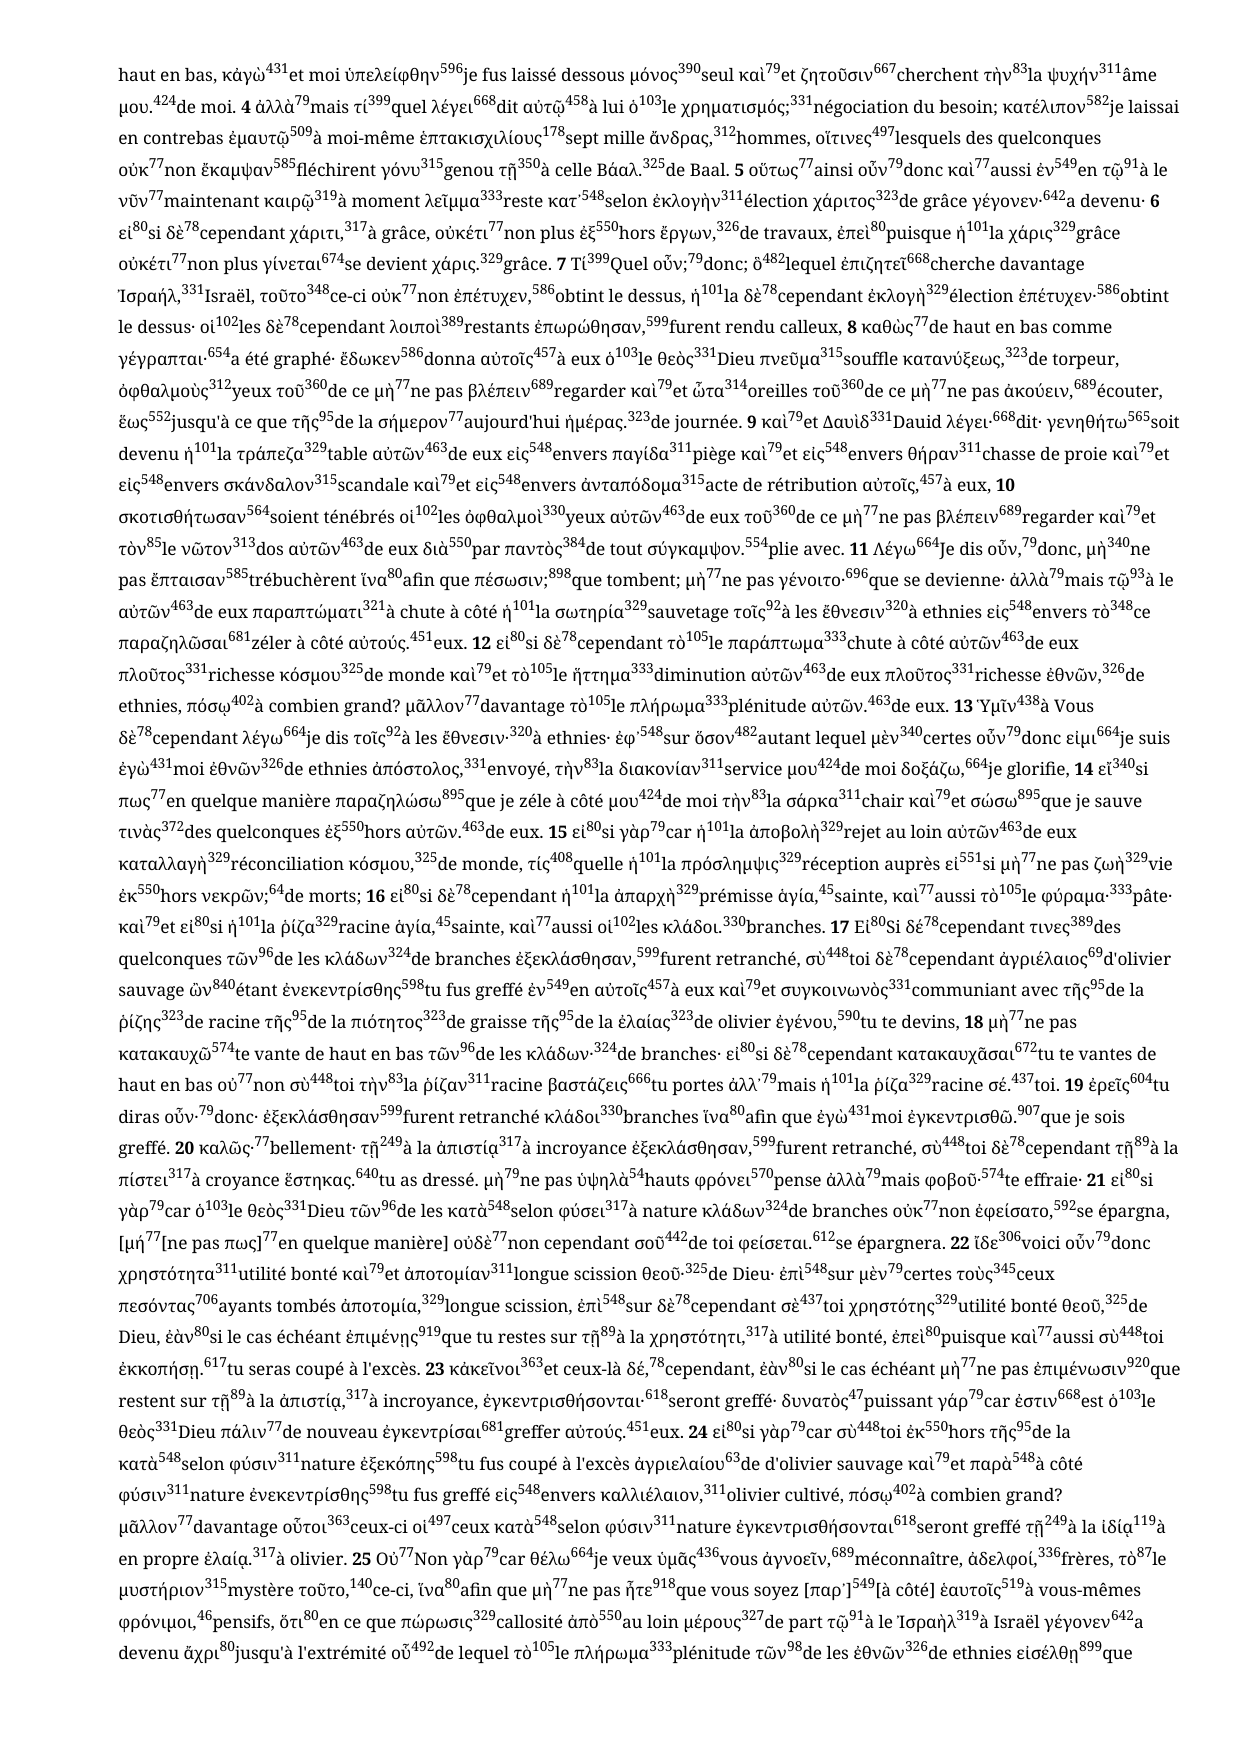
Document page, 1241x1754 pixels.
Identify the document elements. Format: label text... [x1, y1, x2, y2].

text 1 Λέγω664Je dis οὖν,79donc, μὴ340ne pas ἀπώσατο592se poussa au loin ὁ103le θεὸς331Dieu τὸν85le λαὸν313peuple αὐτοῦ;464de lui; μὴ77ne pas γένοιτο·696que se devienne· καὶ77aussi γὰρ79car ἐγὼ431moi Ἰσραηλίτης331Israélite εἰμί,664je suis, ἐκ550hors σπέρματος327de semence Ἀβραάμ,325de Abraam, φυλῆς323de tribu Βενιαμίν.325de Benyamin. 2 οὐκ77non ἀπώσατο592se poussa au loin ὁ103le θεὸς331Dieu τὸν85le λαὸν313peuple αὐτοῦ464de lui ὃν480lequel προέγνω.586connut avant. ἢ79ou οὐκ77non οἴδατε639vous avez su ἐν549en Ἠλίᾳ319à Élia τί399quel λέγει668dit ἡ101la γραφή,329graphe, ὡς77comme ἐντυγχάνει668intercède τῷ91à le θεῷ319à Dieu κατὰ550contre τοῦ97de le Ἰσραήλ;325de Israël; 3 κύριε,337Maître, τοὺς84les προφήτας312prophètes σου442de toi ἀπέκτειναν,585tuèrent catégoriquement, τὰ86les θυσιαστήριά314autels des sacrifices σου442de toi κατέσκαψαν,585creusèrent de haut en bas, κἀγὼ431et moi ὑπελείφθην596je fus laissé dessous μόνος390seul καὶ79et ζητοῦσιν667cherchent τὴν83la ψυχήν311âme μου.424de moi. 4 ἀλλὰ79mais τί399quel λέγει668dit αὐτῷ458à lui ὁ103le χρηματισμός;331négociation du besoin; κατέλιπον582je laissai en contrebas ἐμαυτῷ509à moi-même ἑπτακισχιλίους178sept mille ἄνδρας,312hommes, οἵτινες497lesquels des quelconques οὐκ77non ἔκαμψαν585fléchirent γόνυ315genou τῇ350à celle Βάαλ.325de Baal. 5 οὕτως77ainsi οὖν79donc καὶ77aussi ἐν549en τῷ91à le νῦν77maintenant καιρῷ319à moment λεῖμμα333reste κατ᾽548selon ἐκλογὴν311élection χάριτος323de grâce γέγονεν·642a devenu· 6 εἰ80si δὲ78cependant χάριτι,317à grâce, οὐκέτι77non plus ἐξ550hors ἔργων,326de travaux, ἐπεὶ80puisque ἡ101la χάρις329grâce οὐκέτι77non plus γίνεται674se devient χάρις.329grâce. 7 Τί399Quel οὖν;79donc; ὃ482lequel ἐπιζητεῖ668cherche davantage Ἰσραήλ,331Israël, τοῦτο348ce-ci οὐκ77non ἐπέτυχεν,586obtint le dessus, ἡ101la δὲ78cependant ἐκλογὴ329élection ἐπέτυχεν·586obtint le dessus· οἱ102les δὲ78cependant λοιποὶ389restants ἐπωρώθησαν,599furent rendu calleux, 8 καθὼς77de haut en bas comme γέγραπται·654a été graphé· ἔδωκεν586donna αὐτοῖς457à eux ὁ103le θεὸς331Dieu πνεῦμα315souffle κατανύξεως,323de torpeur, ὀφθαλμοὺς312yeux τοῦ360de ce μὴ77ne pas βλέπειν689regarder καὶ79et ὦτα314oreilles τοῦ360de ce μὴ77ne pas ἀκούειν,689écouter, ἕως552jusqu'à ce que τῆς95de la σήμερον77aujourd'hui ἡμέρας.323de journée. 9 καὶ79et Δαυὶδ331Dauid λέγει·668dit· γενηθήτω565soit devenu ἡ101la τράπεζα329table αὐτῶν463de eux εἰς548envers παγίδα311piège καὶ79et εἰς548envers θήραν311chasse de proie καὶ79et εἰς548envers σκάνδαλον315scandale καὶ79et εἰς548envers ἀνταπόδομα315acte de rétribution αὐτοῖς,457à eux, 10 σκοτισθήτωσαν564soient ténébrés οἱ102les ὀφθαλμοὶ330yeux αὐτῶν463de eux τοῦ360de ce μὴ77ne pas βλέπειν689regarder καὶ79et τὸν85le νῶτον313dos αὐτῶν463de eux διὰ550par παντὸς384de tout σύγκαμψον.554plie avec. 11 Λέγω664Je dis οὖν,79donc, μὴ340ne pas ἔπταισαν585trébuchèrent ἵνα80afin que πέσωσιν;898que tombent; μὴ77ne pas γένοιτο·696que se devienne· ἀλλὰ79mais τῷ93à le αὐτῶν463de eux παραπτώματι321à chute à côté ἡ101la σωτηρία329sauvetage τοῖς92à les ἔθνεσιν320à ethnies εἰς548envers τὸ348ce παραζηλῶσαι681zéler à côté αὐτούς.451eux. 12 εἰ80si δὲ78cependant τὸ105le παράπτωμα333chute à côté αὐτῶν463de eux πλοῦτος331richesse κόσμου325de monde καὶ79et τὸ105le ἥττημα333diminution αὐτῶν463de eux πλοῦτος331richesse ἐθνῶν,326de ethnies, πόσῳ402à combien grand? μᾶλλον77davantage τὸ105le πλήρωμα333plénitude αὐτῶν.463de eux. 13 Ὑμῖν438à Vous δὲ78cependant λέγω664je dis τοῖς92à les ἔθνεσιν·320à ethnies· ἐφ᾽548sur ὅσον482autant lequel μὲν340certes οὖν79donc εἰμι664je suis ἐγὼ431moi ἐθνῶν326de ethnies ἀπόστολος,331envoyé, τὴν83la διακονίαν311service μου424de moi δοξάζω,664je glorifie, 14 εἴ340si πως77en quelque manière παραζηλώσω895que je zéle à côté μου424de moi τὴν83la σάρκα311chair καὶ79et σώσω895que je sauve τινὰς372des quelconques ἐξ550hors αὐτῶν.463de eux. 15 εἰ80si γὰρ79car ἡ101la ἀποβολὴ329rejet au loin αὐτῶν463de eux καταλλαγὴ329réconciliation κόσμου,325de monde, τίς408quelle ἡ101la πρόσλημψις329réception auprès εἰ551si μὴ77ne pas ζωὴ329vie ἐκ550hors νεκρῶν;64de morts; 16 εἰ80si δὲ78cependant ἡ101la ἀπαρχὴ329prémisse ἁγία,45sainte, καὶ77aussi τὸ105le φύραμα·333pâte· καὶ79et εἰ80si ἡ101la ῥίζα329racine ἁγία,45sainte, καὶ77aussi οἱ102les κλάδοι.330branches. 17 Εἰ80Si δέ78cependant τινες389des quelconques τῶν96de les κλάδων324de branches ἐξεκλάσθησαν,599furent retranché, σὺ448toi δὲ78cependant ἀγριέλαιος69d'olivier sauvage ὢν840étant ἐνεκεντρίσθης598tu fus greffé ἐν549en αὐτοῖς457à eux καὶ79et συγκοινωνὸς331communiant avec τῆς95de la ῥίζης323de racine τῆς95de la πιότητος323de graisse τῆς95de la ἐλαίας323de olivier ἐγένου,590tu te devins, 18 μὴ77ne pas κατακαυχῶ574te vante de haut en bas τῶν96de les κλάδων·324de branches· εἰ80si δὲ78cependant κατακαυχᾶσαι672tu te vantes de haut en bas οὐ77non σὺ448toi τὴν83la ῥίζαν311racine βαστάζεις666tu portes ἀλλ᾽79mais ἡ101la ῥίζα329racine σέ.437toi. 19 ἐρεῖς604tu diras οὖν·79donc· ἐξεκλάσθησαν599furent retranché κλάδοι330branches ἵνα80afin que ἐγὼ431moi ἐγκεντρισθῶ.907que je sois greffé. 20 καλῶς·77bellement· τῇ249à la ἀπιστίᾳ317à incroyance ἐξεκλάσθησαν,599furent retranché, σὺ448toi δὲ78cependant τῇ89à la πίστει317à croyance ἕστηκας.640tu as dressé. μὴ79ne pas ὑψηλὰ54hauts φρόνει570pense ἀλλὰ79mais φοβοῦ·574te effraie· 21 εἰ80si γὰρ79car ὁ103le θεὸς331Dieu τῶν96de les κατὰ548selon φύσει317à nature κλάδων324de branches οὐκ77non ἐφείσατο,592se épargna, [μή77[ne pas πως]77en quelque manière] οὐδὲ77non cependant σοῦ442de toi φείσεται.612se épargnera. 22 ἴδε306voici οὖν79donc χρηστότητα311utilité bonté καὶ79et ἀποτομίαν311longue scission θεοῦ·325de Dieu· ἐπὶ548sur μὲν79certes τοὺς345ceux πεσόντας706ayants tombés ἀποτομία,329longue scission, ἐπὶ548sur δὲ78cependant σὲ437toi χρηστότης329utilité bonté θεοῦ,325de Dieu, ἐὰν80si le cas échéant ἐπιμένῃς919que tu restes sur τῇ89à la χρηστότητι,317à utilité bonté, ἐπεὶ80puisque καὶ77aussi σὺ448toi ἐκκοπήσῃ.617tu seras coupé à l'excès. 23 κἀκεῖνοι363et ceux-là δέ,78cependant, ἐὰν80si le cas échéant μὴ77ne pas ἐπιμένωσιν920que restent sur τῇ89à la ἀπιστίᾳ,317à incroyance, ἐγκεντρισθήσονται·618seront greffé· δυνατὸς47puissant γάρ79car ἐστιν668est ὁ103le θεὸς331Dieu πάλιν77de nouveau ἐγκεντρίσαι681greffer αὐτούς.451eux. 24 εἰ80si γὰρ79car σὺ448toi ἐκ550hors τῆς95de la κατὰ548selon φύσιν311nature ἐξεκόπης598tu fus coupé à l'excès ἀγριελαίου63de d'olivier sauvage καὶ79et παρὰ548à côté φύσιν311nature ἐνεκεντρίσθης598tu fus greffé εἰς548envers καλλιέλαιον,311olivier cultivé, πόσῳ402à combien grand? μᾶλλον77davantage οὗτοι363ceux-ci οἱ497ceux κατὰ548selon φύσιν311nature ἐγκεντρισθήσονται618seront greffé τῇ249à la ἰδίᾳ119à en propre ἐλαίᾳ.317à olivier. 25 Οὐ77Non γὰρ79car θέλω664je veux ὑμᾶς436vous ἀγνοεῖν,689méconnaître, ἀδελφοί,336frères, τὸ87le μυστήριον315mystère τοῦτο,140ce-ci, ἵνα80afin que μὴ77ne pas ἦτε918que vous soyez [παρ᾽]549[à côté] ἑαυτοῖς519à vous-mêmes φρόνιμοι,46pensifs, ὅτι80en ce que πώρωσις329callosité ἀπὸ550au loin μέρους327de part τῷ91à le Ἰσραὴλ319à Israël γέγονεν642a devenu ἄχρι80jusqu'à l'extrémité οὗ492de lequel τὸ105le πλήρωμα333plénitude τῶν98de les ἐθνῶν326de ethnies εἰσέλθῃ899que vienne à l'intérieur 26 καὶ79et οὕτως77ainsi πᾶς287tout Ἰσραὴλ331Israël σωθήσεται,619sera sauvé, καθὼς77de haut en bas comme γέγραπται·654a été graphé· ἥξει606surgira ἐκ550hors Σιὼν323de Sion ὁ364celui ῥυόμενος,867se délivrant, ἀποστρέψει606détournera au loin ἀσεβείας310impiétés ἀπὸ550au loin Ἰακώβ.325de Iakob. 27 καὶ79et αὕτη362celle-ci αὐτοῖς457à eux ἡ101la παρ᾽550à côté ἐμοῦ424de moi διαθήκη,329disposition, ὅταν80lorsque le cas échéant ἀφέλωμαι901que je me saisisse au loin τὰς82les ἁμαρτίας310fautes αὐτῶν.463de eux. 28 κατὰ548selon μὲν79certes τὸ87le εὐαγγέλιον315évangile ἐχθροὶ46ennemis δι᾽548par le fait de ὑμᾶς,436vous, κατὰ548selon δὲ78cependant τὴν83la ἐκλογὴν311élection ἀγαπητοὶ46aimés διὰ548par le fait de τοὺς84les πατέρας·312pères· 29 ἀμεταμέλητα48sans repentances γὰρ79car τὰ104les χαρίσματα332dons de grâces καὶ79et ἡ101la κλῆσις329appellation τοῦ97de le θεοῦ.325de Dieu. 30 ὥσπερ80comme certes γὰρ79car ὑμεῖς447vous ποτε77à un moment ἠπειθήσατε583vous désobéîtes τῷ91à le θεῷ,319à Dieu, νῦν77maintenant δὲ78cependant ἠλεήθητε597vous fûtes fait miséricorde τῇ89à la τούτων357de ceux-ci ἀπειθείᾳ,317à désobéissance, 31 οὕτως77ainsi καὶ77aussi οὗτοι363ceux-ci νῦν77maintenant ἠπείθησαν585désobéirent τῷ354à ce ὑμετέρῳ236à votre ἐλέει,321à miséricorde, ἵνα80afin que καὶ77aussi αὐτοὶ468eux [νῦν]77[maintenant] ἐλεηθῶσιν.910que soient fait miséricorde. 32 συνέκλεισεν586ferma à clef ensemble γὰρ79car ὁ103le θεὸς331Dieu τοὺς345ceux πάντας268tous εἰς548envers ἀπείθειαν,311désobéissance, ἵνα80afin que τοὺς345ceux πάντας268tous ἐλεήσῃ.899que fasse miséricorde. 33 Ὦ340O βάθος333profondeur πλούτου325de richesse καὶ79et σοφίας323de sagesse καὶ79et γνώσεως323de connaissance θεοῦ·325de Dieu· ὡς77comme ἀνεξεραύνητα48insondables τὰ104les κρίματα332objets de jugements αὐτοῦ464de lui καὶ79et ἀνεξιχνίαστοι44intraçables αἱ100les ὁδοὶ328chemins αὐτοῦ.464de lui. 34 τίς410quel γὰρ79car ἔγνω586connut νοῦν313intellect κυρίου;325de Maître; ἢ79ou τίς410quel σύμβουλος331conseiller αὐτοῦ464de lui ἐγένετο;592se devint; 35 ἢ79ou τίς410quel προέδωκεν586donna avant αὐτῷ,458à lui, καὶ79et ἀνταποδοθήσεται619sera redonné en échange αὐτῷ;458à lui; 36 ὅτι80en ce que ἐξ550hors αὐτοῦ464de lui καὶ79et δι᾽550par αὐτοῦ464de lui καὶ79et εἰς548envers αὐτὸν452lui τὰ365ces πάντα·288tous· αὐτῷ458à lui ἡ101la δόξα329gloire εἰς548envers τοὺς84les αἰῶνας,312ères, ἀμήν.304amen. [118, 59, 1181, 1665]
